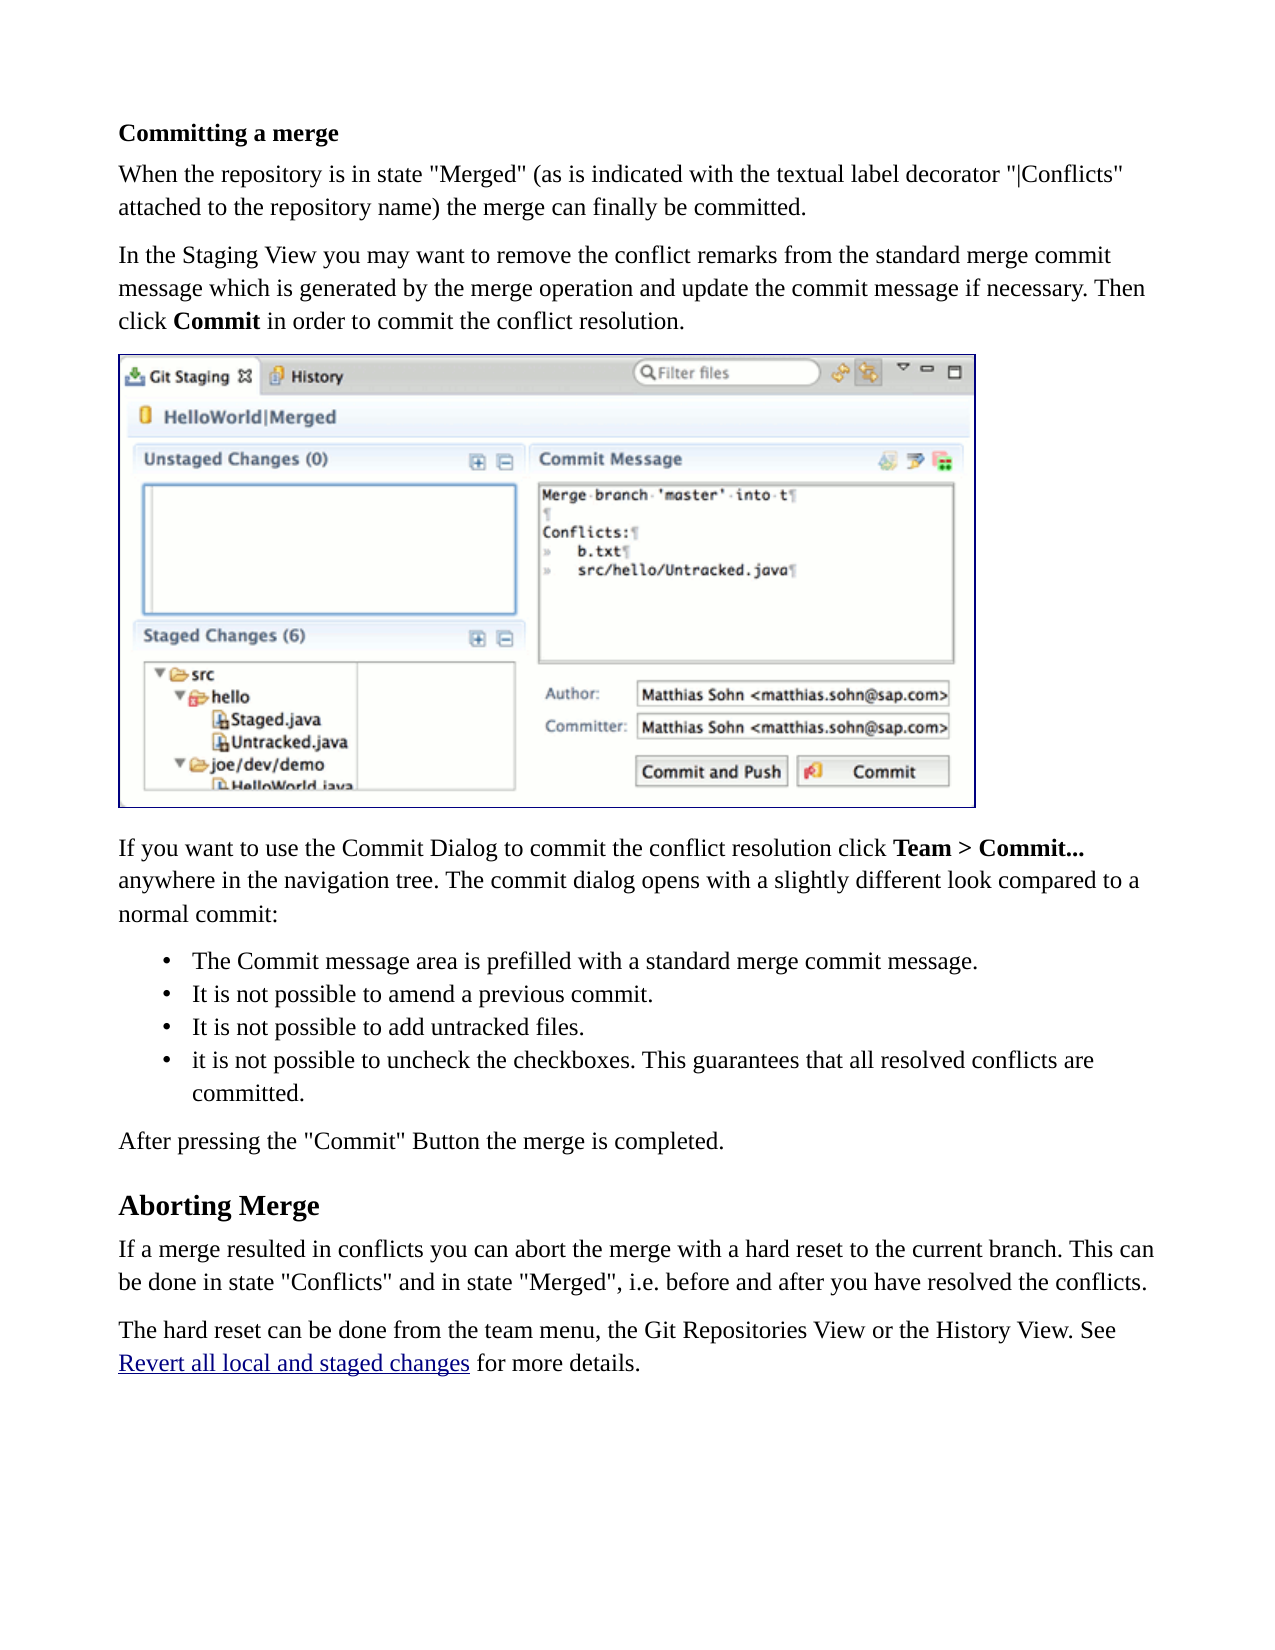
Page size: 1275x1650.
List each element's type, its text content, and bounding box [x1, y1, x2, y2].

list It is not possible to add untracked files. [162, 1012, 1157, 1041]
text After pressing the "Commit" Button the merge is completed. [118, 1126, 1157, 1155]
subtitle Committing a merge [118, 118, 1157, 147]
list The Commit message area is prefilled with a standard merge commit message. [162, 946, 1157, 975]
text In the Staging View you may want to remove the conflict remarks from the standard merge commit message which is generated by the merge operation and update the commit message if necessary. Then click Commit in order to commit the conflict resolution. [118, 240, 1157, 335]
list it is not possible to uncheck the checkboxes. This guarantees that all resolved conflicts are committed. [162, 1045, 1157, 1107]
text If you want to use the Commit Dialog to commit the conflict resolution click Team > Commit... anywhere in the navigation tree. The commit dialog opens with a slightly different look compared to a normal commit: [118, 833, 1157, 927]
text When the repository is in state "Merged" (as is indicated with the textual label decorator "|Conflicts" attached to the repository name) the merge can finally be committed. [118, 159, 1157, 221]
text If a merge resulted in conflicts you can abort the merge with a hard reset to the current branch. This can be done in state "Conflicts" and in state "Merged", i.e. before and after you have resolved the conflicts. [118, 1234, 1157, 1296]
picture [120, 355, 974, 807]
list It is not possible to amend a previous commit. [162, 979, 1157, 1008]
subtitle Aborting Merge [118, 1188, 1157, 1222]
text The hard reset can be done from the team menu, the Git Repositories View or the History View. See Revert all local and staged changes for more details. [118, 1315, 1157, 1377]
